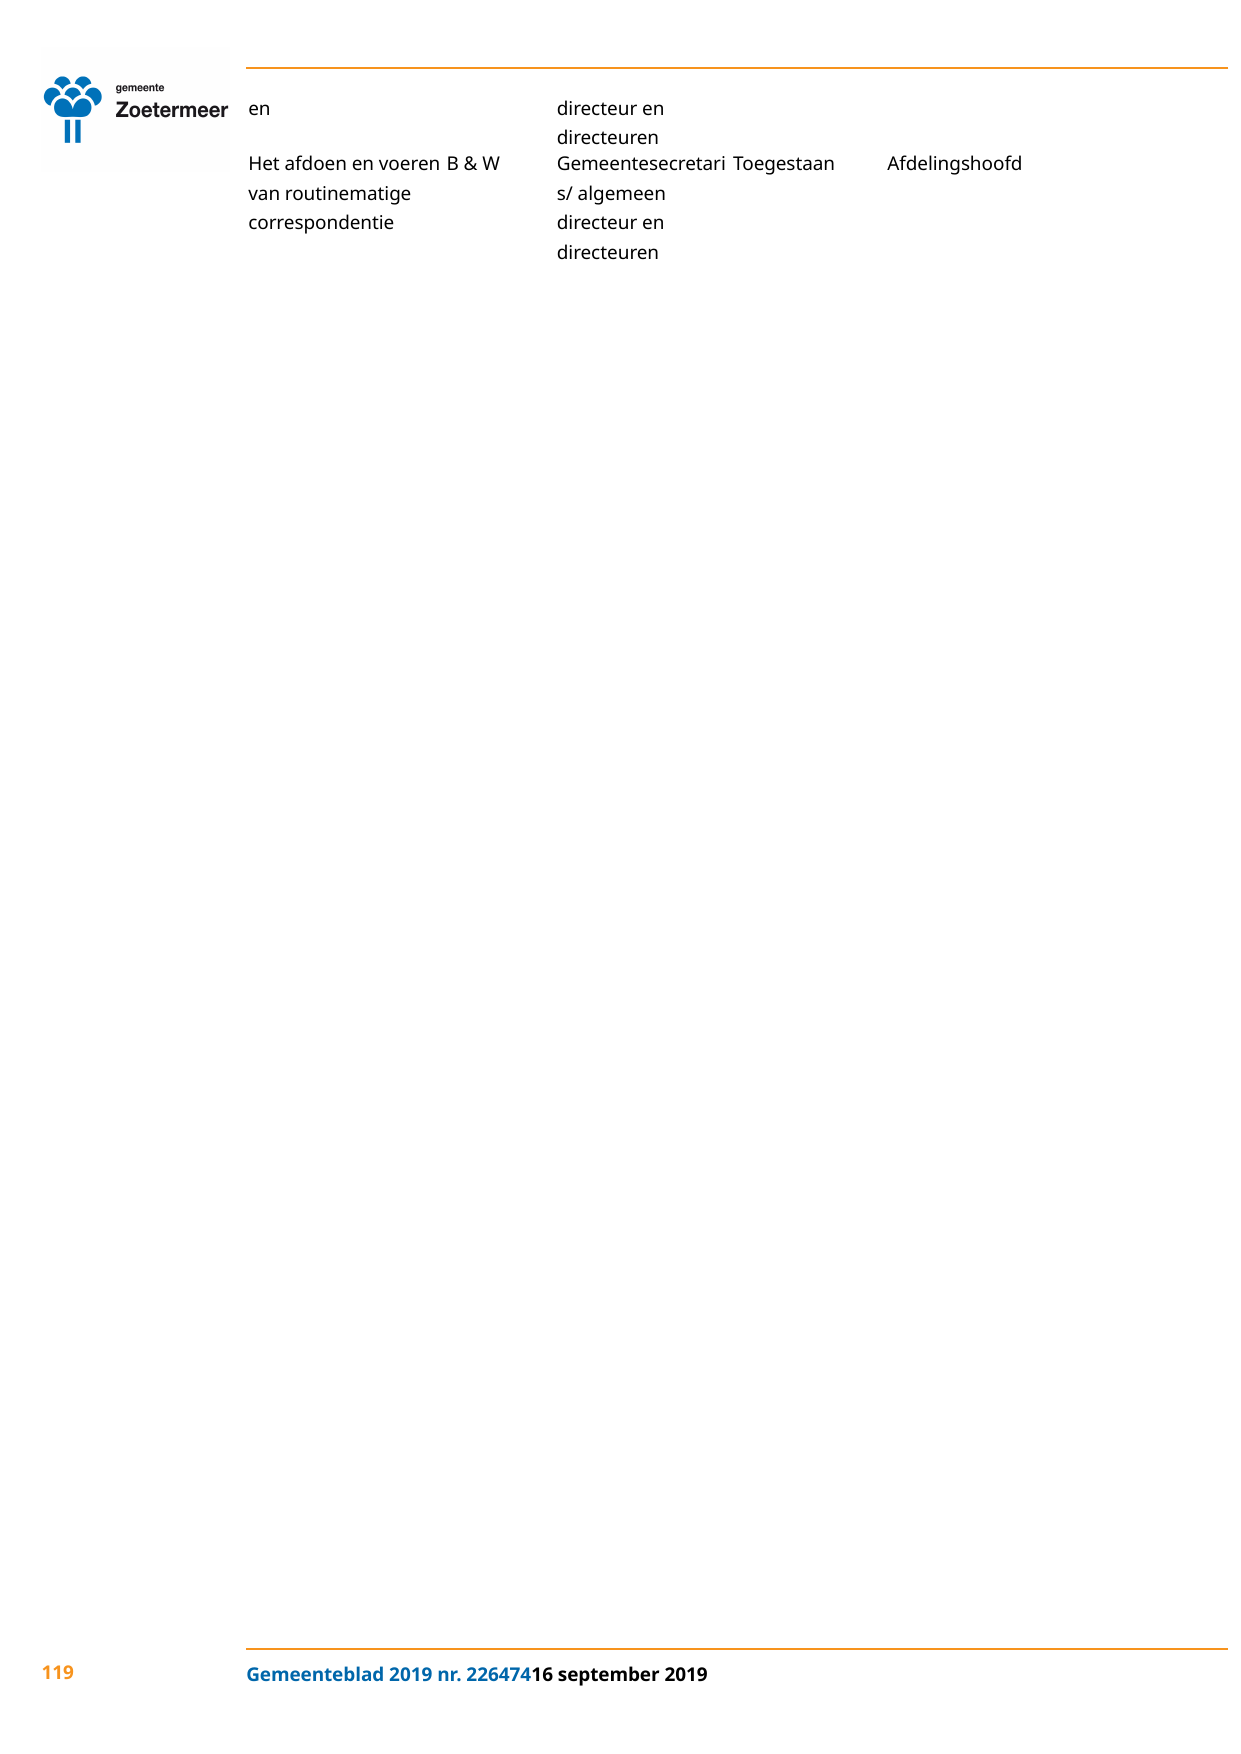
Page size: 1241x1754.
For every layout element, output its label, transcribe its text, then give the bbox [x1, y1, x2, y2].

table_cell [446, 95, 557, 150]
table_cell [733, 95, 887, 150]
table_cell B & W [446, 150, 557, 264]
table_cell Toegestaan [733, 150, 887, 264]
table_cell Het afdoen en voeren van routinematige correspondentie [248, 150, 446, 264]
table_cell directeur en directeuren [557, 95, 733, 150]
table_cell en [248, 95, 446, 150]
table_cell [887, 95, 1041, 150]
table_cell Afdelingshoofd [887, 150, 1041, 264]
picture [41, 47, 231, 172]
table_cell Gemeentesecretaris/ algemeen directeur en directeuren [557, 150, 733, 264]
